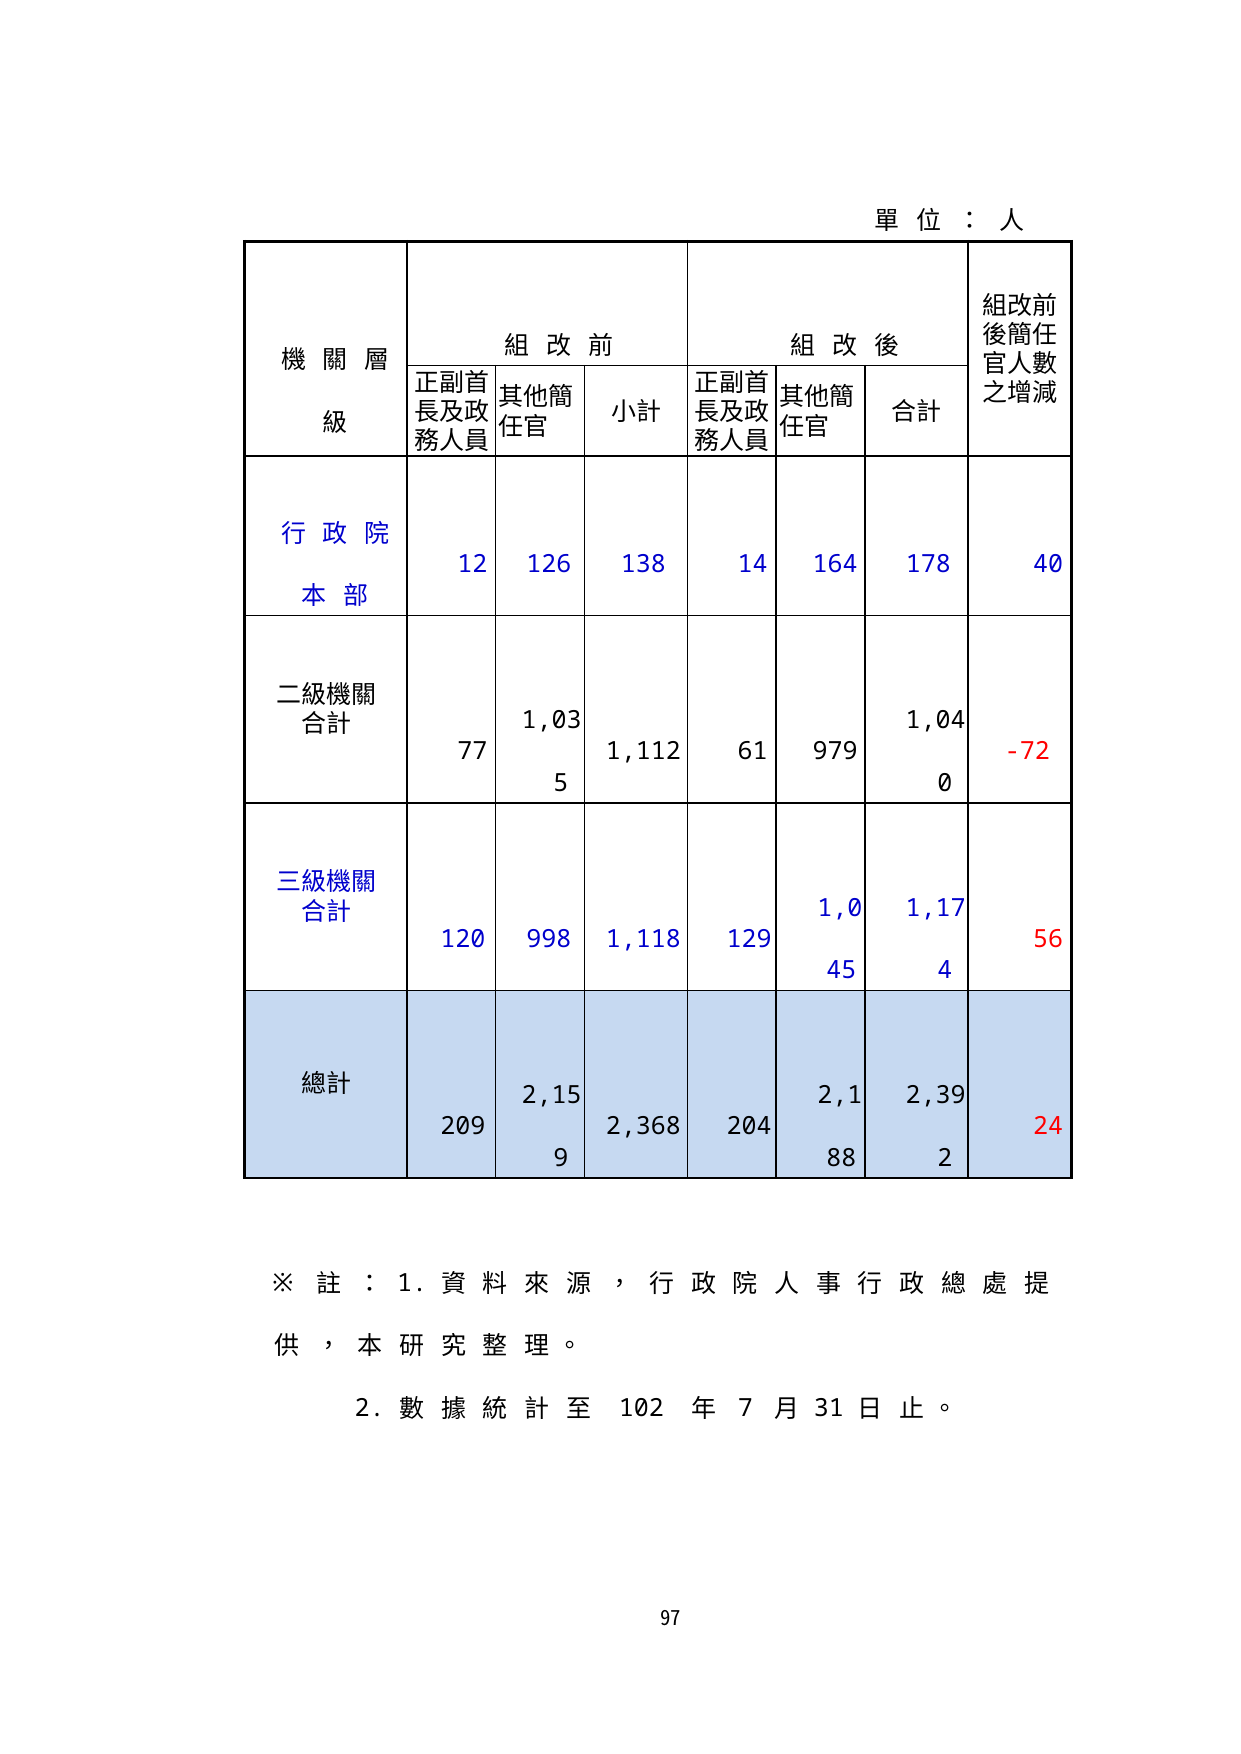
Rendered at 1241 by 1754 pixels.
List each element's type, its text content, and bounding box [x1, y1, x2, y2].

table_cell 1,112 [585, 616, 687, 802]
table_cell 1,174 [866, 804, 967, 990]
table_cell 138 [585, 457, 687, 615]
text 單位：人 [300, 177, 1032, 240]
table_cell 小計 [585, 366, 687, 455]
table_cell 178 [866, 457, 967, 615]
table_cell 979 [777, 616, 864, 802]
table_cell 164 [777, 457, 864, 615]
table_cell 其他簡任官 [777, 366, 864, 455]
table_cell 正副首長及政務人員 [408, 366, 495, 455]
table_cell 合計 [866, 366, 967, 455]
table_cell 行政院本部 [246, 457, 406, 615]
table_header 機關層級 [246, 243, 406, 455]
table_cell 12 [408, 457, 495, 615]
table_cell 998 [496, 804, 584, 990]
table_cell 其他簡任官 [496, 366, 584, 455]
table_cell 40 [969, 457, 1070, 615]
table_cell 14 [688, 457, 775, 615]
table_cell 204 [688, 991, 775, 1177]
table_cell 24 [969, 991, 1070, 1177]
table_cell 1,045 [777, 804, 864, 990]
table_cell 120 [408, 804, 495, 990]
table_cell 二級機關 合計 [246, 616, 406, 802]
table_cell 總計 [246, 991, 406, 1177]
table_cell 129 [688, 804, 775, 990]
table_cell 209 [408, 991, 495, 1177]
table_cell 61 [688, 616, 775, 802]
table_header 組改前 [408, 243, 687, 365]
table_header 組改後 [688, 243, 967, 365]
table_cell 1,035 [496, 616, 584, 802]
table_cell 正副首長及政務人員 [688, 366, 775, 455]
table_cell 2,392 [866, 991, 967, 1177]
table_cell 2,159 [496, 991, 584, 1177]
table_cell 1,118 [585, 804, 687, 990]
table_cell 126 [496, 457, 584, 615]
table_cell 56 [969, 804, 1070, 990]
table_cell -72 [969, 616, 1070, 802]
table_cell 2,188 [777, 991, 864, 1177]
table_cell 三級機關 合計 [246, 804, 406, 990]
text ※註：1.資料來源，行政院人事行政總處提供，本研究整理。 [183, 1240, 1058, 1365]
text 2.數據統計至102年7月31日止。 [183, 1365, 1058, 1427]
table_cell 2,368 [585, 991, 687, 1177]
table_cell 1,040 [866, 616, 967, 802]
table_header 組改前後簡任官人數之增減 [969, 243, 1070, 455]
table_cell 77 [408, 616, 495, 802]
